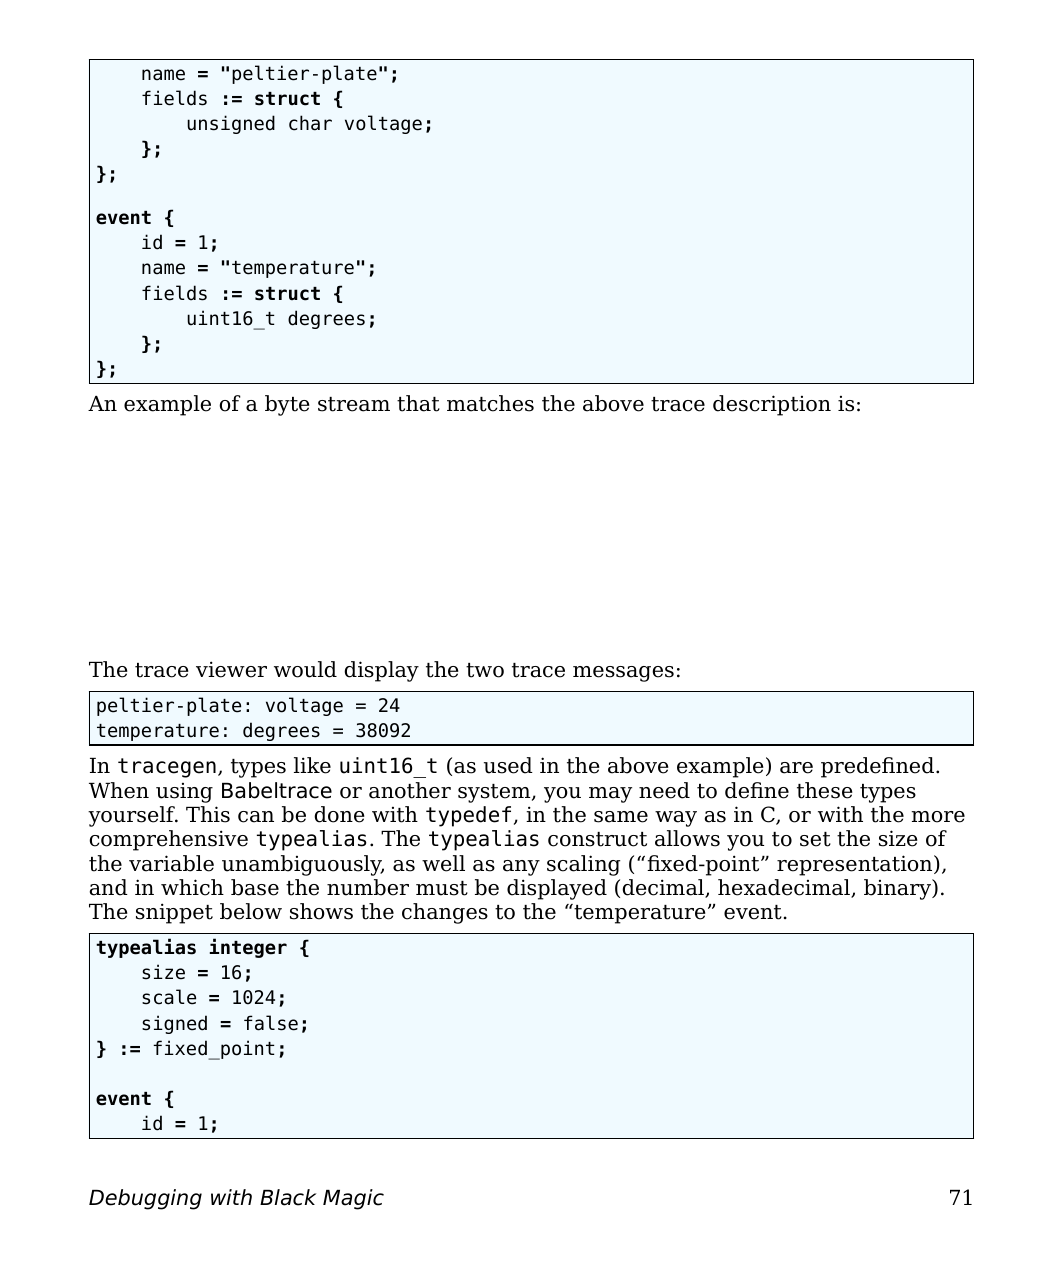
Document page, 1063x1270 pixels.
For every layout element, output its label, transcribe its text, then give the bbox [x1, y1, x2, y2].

text An example of a byte stream that matches the above trace description is: [88, 392, 974, 417]
text }; [90, 134, 973, 159]
text unsigned char voltage; [90, 109, 973, 134]
text }; [90, 329, 973, 354]
text peltier-plate: voltage = 24 [90, 692, 973, 716]
text scale = 1024; [90, 983, 973, 1008]
text signed = false; [90, 1008, 973, 1034]
text } := fixed_point; [90, 1034, 973, 1059]
text id = 1; [90, 228, 973, 253]
text typealias integer { [90, 934, 973, 958]
text fields := struct { [90, 84, 973, 109]
text name = "temperature"; [90, 253, 973, 278]
text event { [90, 1084, 973, 1109]
text }; [90, 159, 973, 181]
text name = "peltier-plate"; [90, 60, 973, 84]
text event { [90, 203, 973, 228]
text uint16_t degrees; [90, 304, 973, 329]
text size = 16; [90, 958, 973, 983]
text The trace viewer would display the two trace messages: [88, 658, 974, 682]
text fields := struct { [90, 278, 973, 304]
text }; [90, 354, 973, 383]
text temperature: degrees = 38092 [90, 716, 973, 744]
text id = 1; [90, 1109, 973, 1138]
text In tracegen, types like uint16_t (as used in the above example) are predefined. When using Babeltrace or another system, you may need to define these types yourself. This can be done with typedef, in the same way as in C, or with the more comprehensive typealias. The typealias construct allows you to set the size of the variable unambiguously, as well as any scaling (“fixed-point” representation), and in which base the number must be displayed (decimal, hexadecimal, binary). The snippet below shows the changes to the “temperature” event. [88, 754, 974, 924]
